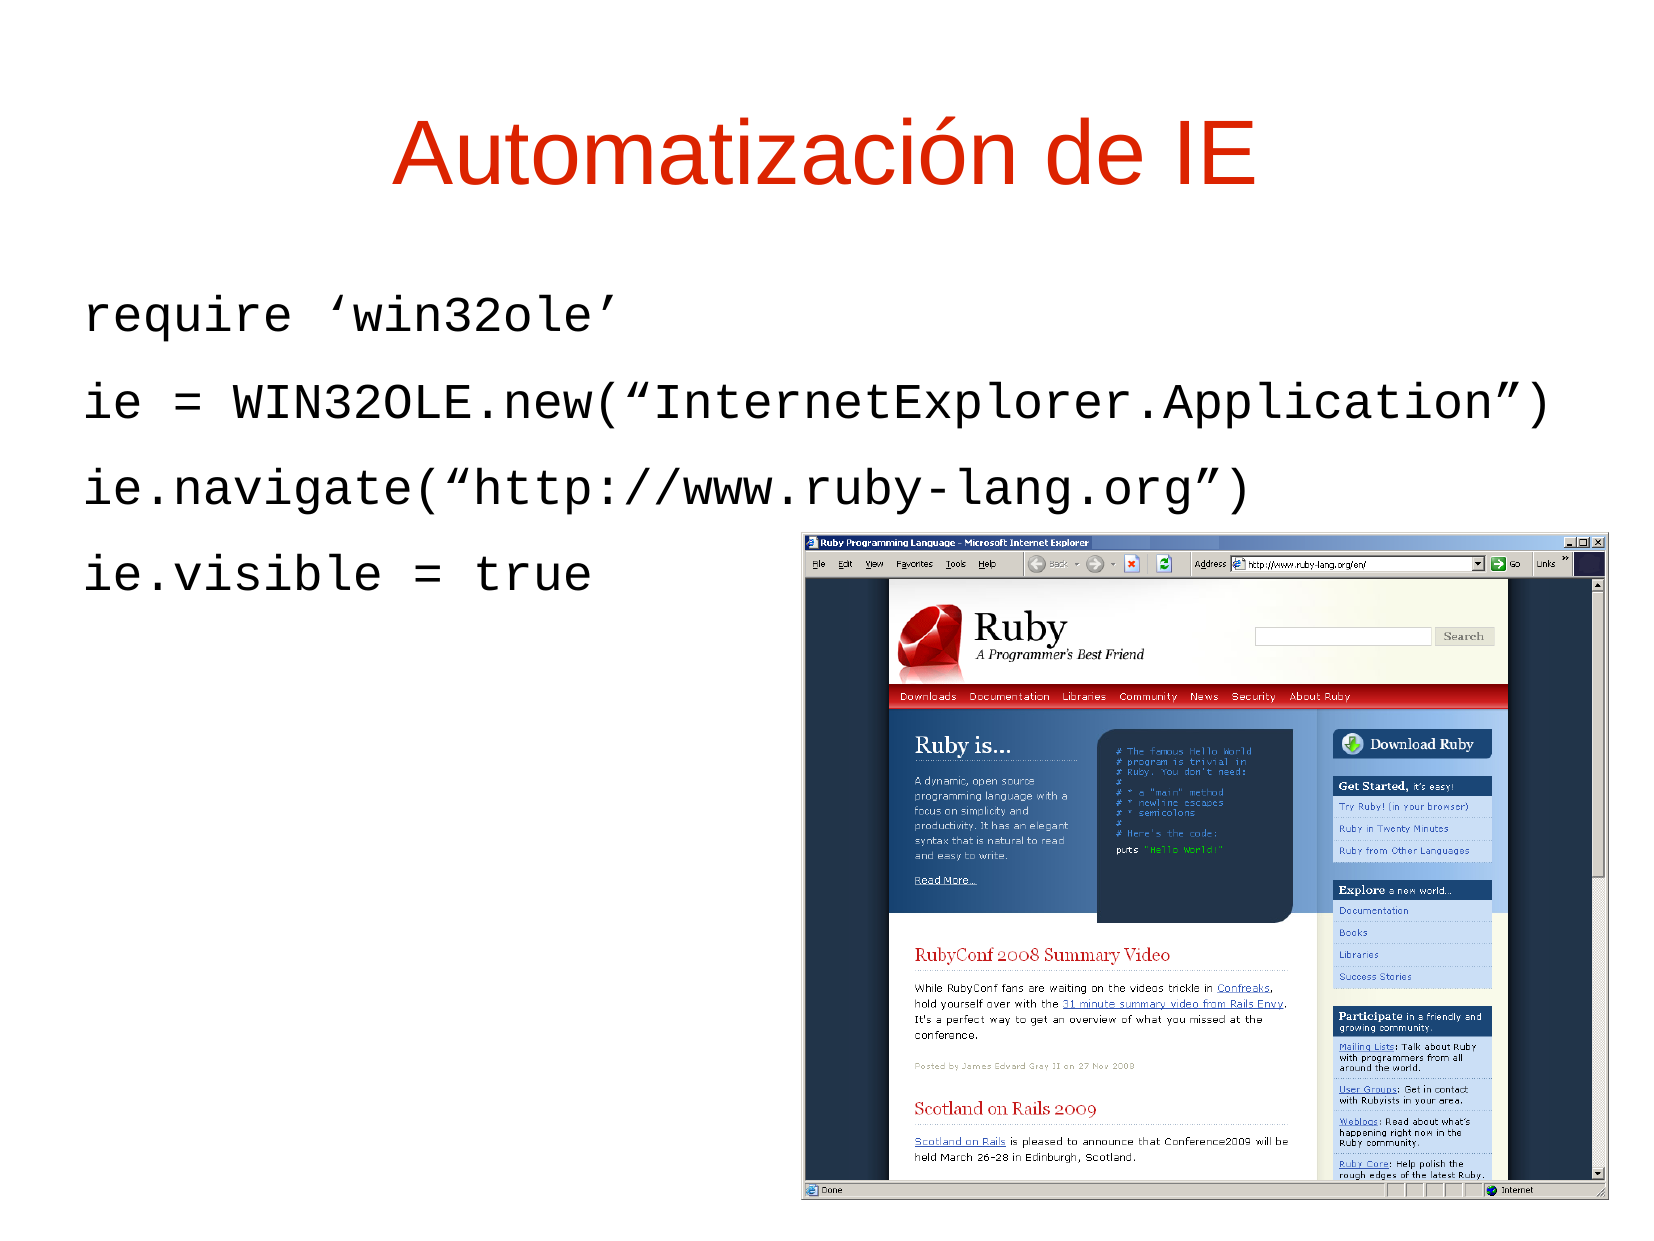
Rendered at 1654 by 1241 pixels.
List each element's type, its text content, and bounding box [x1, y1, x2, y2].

title Automatización de IE [82, 49, 1571, 257]
list require ‘win32ole’ ie = WIN32OLE.new(“InternetExplorer.Application”) ie.navigate(“http://www.ruby-lang.org”) ie.visible = true [82, 290, 1571, 676]
picture [801, 532, 1609, 1200]
